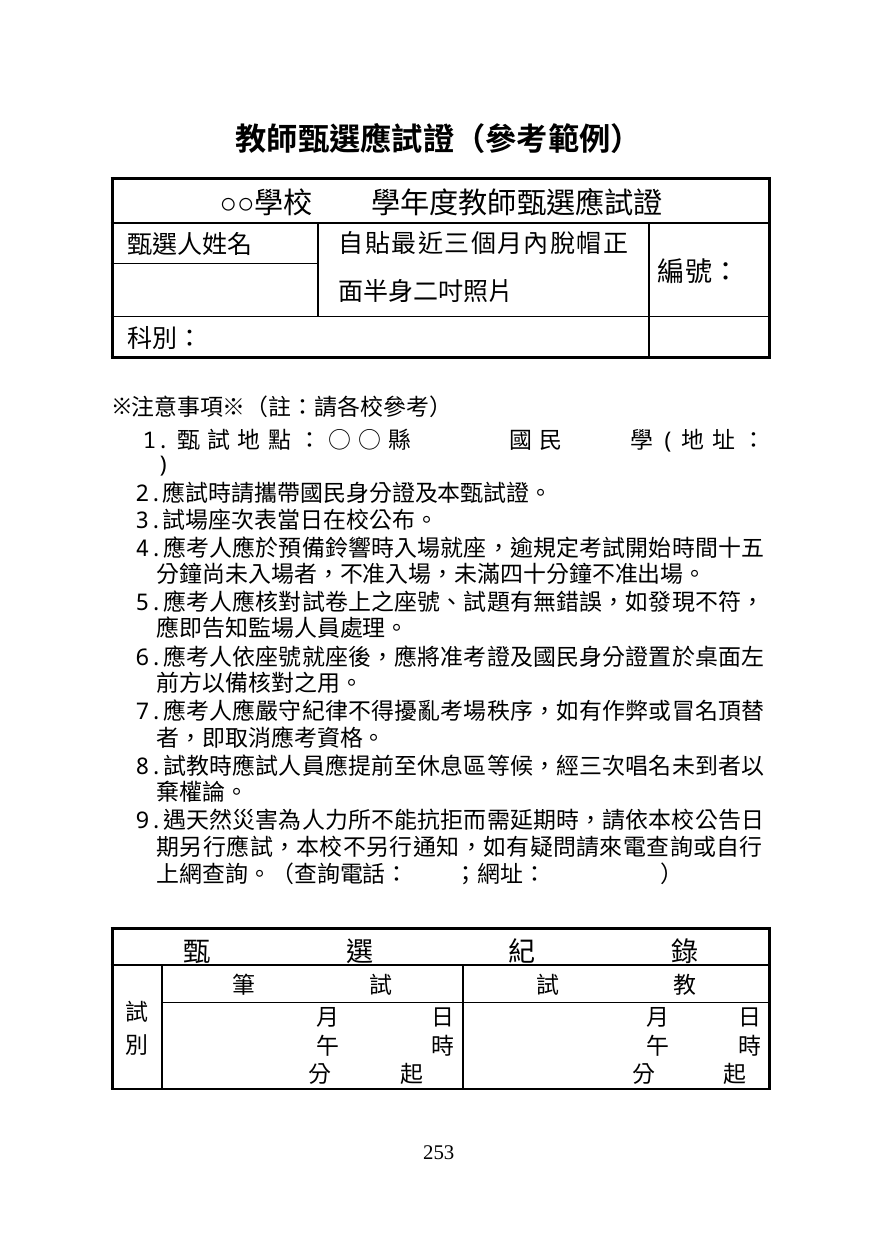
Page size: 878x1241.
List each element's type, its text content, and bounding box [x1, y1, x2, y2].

table_cell 試 別 [114, 966, 161, 1088]
table_header ○○學校 學年度教師甄選應試證 [114, 180, 768, 222]
text 3.試場座次表當日在校公布。 [112, 507, 765, 534]
text 5.應考人應核對試卷上之座號、試題有無錯誤，如發現不符，應即告知監場人員處理。 [112, 589, 765, 643]
table_cell 筆 試 [163, 966, 462, 1002]
text 教師甄選應試證（參考範例） [112, 114, 765, 159]
text 9.遇天然災害為人力所不能抗拒而需延期時，請依本校公告日期另行應試，本校不另行通知，如有疑問請來電查詢或自行上網查詢。（查詢電話： ；網址： ） [112, 807, 765, 889]
table_cell 試 教 [464, 966, 768, 1002]
table_cell 月 日 午 時 分 起 [464, 1003, 768, 1088]
table_header 甄 選 紀 錄 [114, 930, 768, 964]
text 4.應考人應於預備鈴響時入場就座，逾規定考試開始時間十五分鐘尚未入場者，不准入場，未滿四十分鐘不准出場。 [112, 534, 765, 589]
text 8.試教時應試人員應提前至休息區等候，經三次唱名未到者以棄權論。 [112, 753, 765, 807]
table_cell [114, 264, 317, 316]
table_cell 甄選人姓名 [114, 224, 317, 262]
text 6.應考人依座號就座後，應將准考證及國民身分證置於桌面左前方以備核對之用。 [112, 643, 765, 698]
text 7.應考人應嚴守紀律不得擾亂考場秩序，如有作弊或冒名頂替者，即取消應考資格。 [112, 698, 765, 753]
table_cell 月 日 午 時 分 起 [163, 1003, 462, 1088]
table_cell 自貼最近三個月內脫帽正面半身二吋照片 [319, 224, 648, 316]
text 1.甄試地點：○○縣 國民 學(地址： ) [112, 427, 765, 480]
table_cell [650, 317, 768, 356]
table_cell 編號： [650, 224, 768, 316]
text 2.應試時請攜帶國民身分證及本甄試證。 [112, 480, 765, 507]
text ※注意事項※（註：請各校參考） [112, 364, 765, 427]
table_cell 科別： [114, 317, 648, 356]
